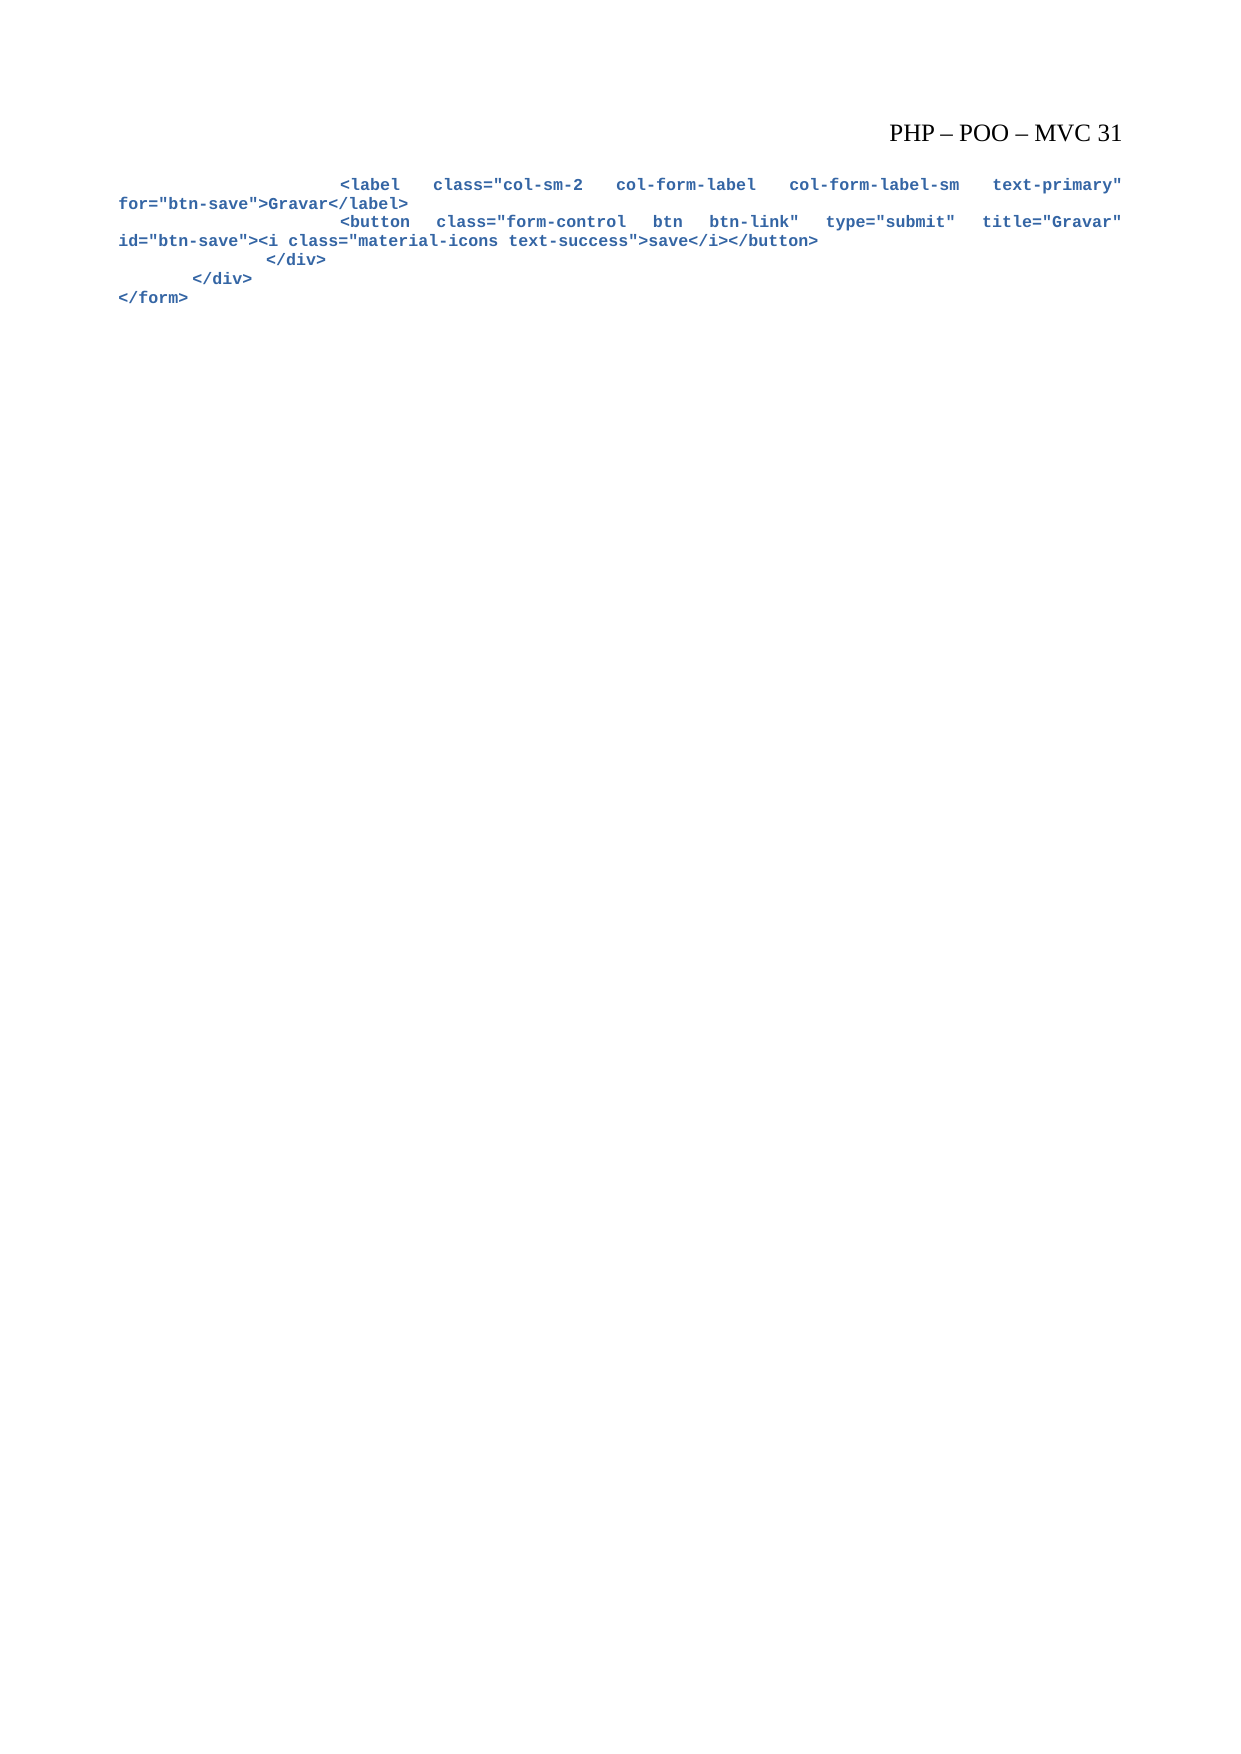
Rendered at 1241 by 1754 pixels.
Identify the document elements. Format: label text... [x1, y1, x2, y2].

text </form> [118, 289, 1122, 308]
text </div> [118, 271, 1122, 289]
text </div> [118, 252, 1122, 271]
text <label class="col-sm-2 col-form-label col-form-label-sm text-primary" for="btn-save">Gravar</label> [118, 176, 1122, 214]
text <button class="form-control btn btn-link" type="submit" title="Gravar" id="btn-save"><i class="material-icons text-success">save</i></button> [118, 214, 1122, 252]
